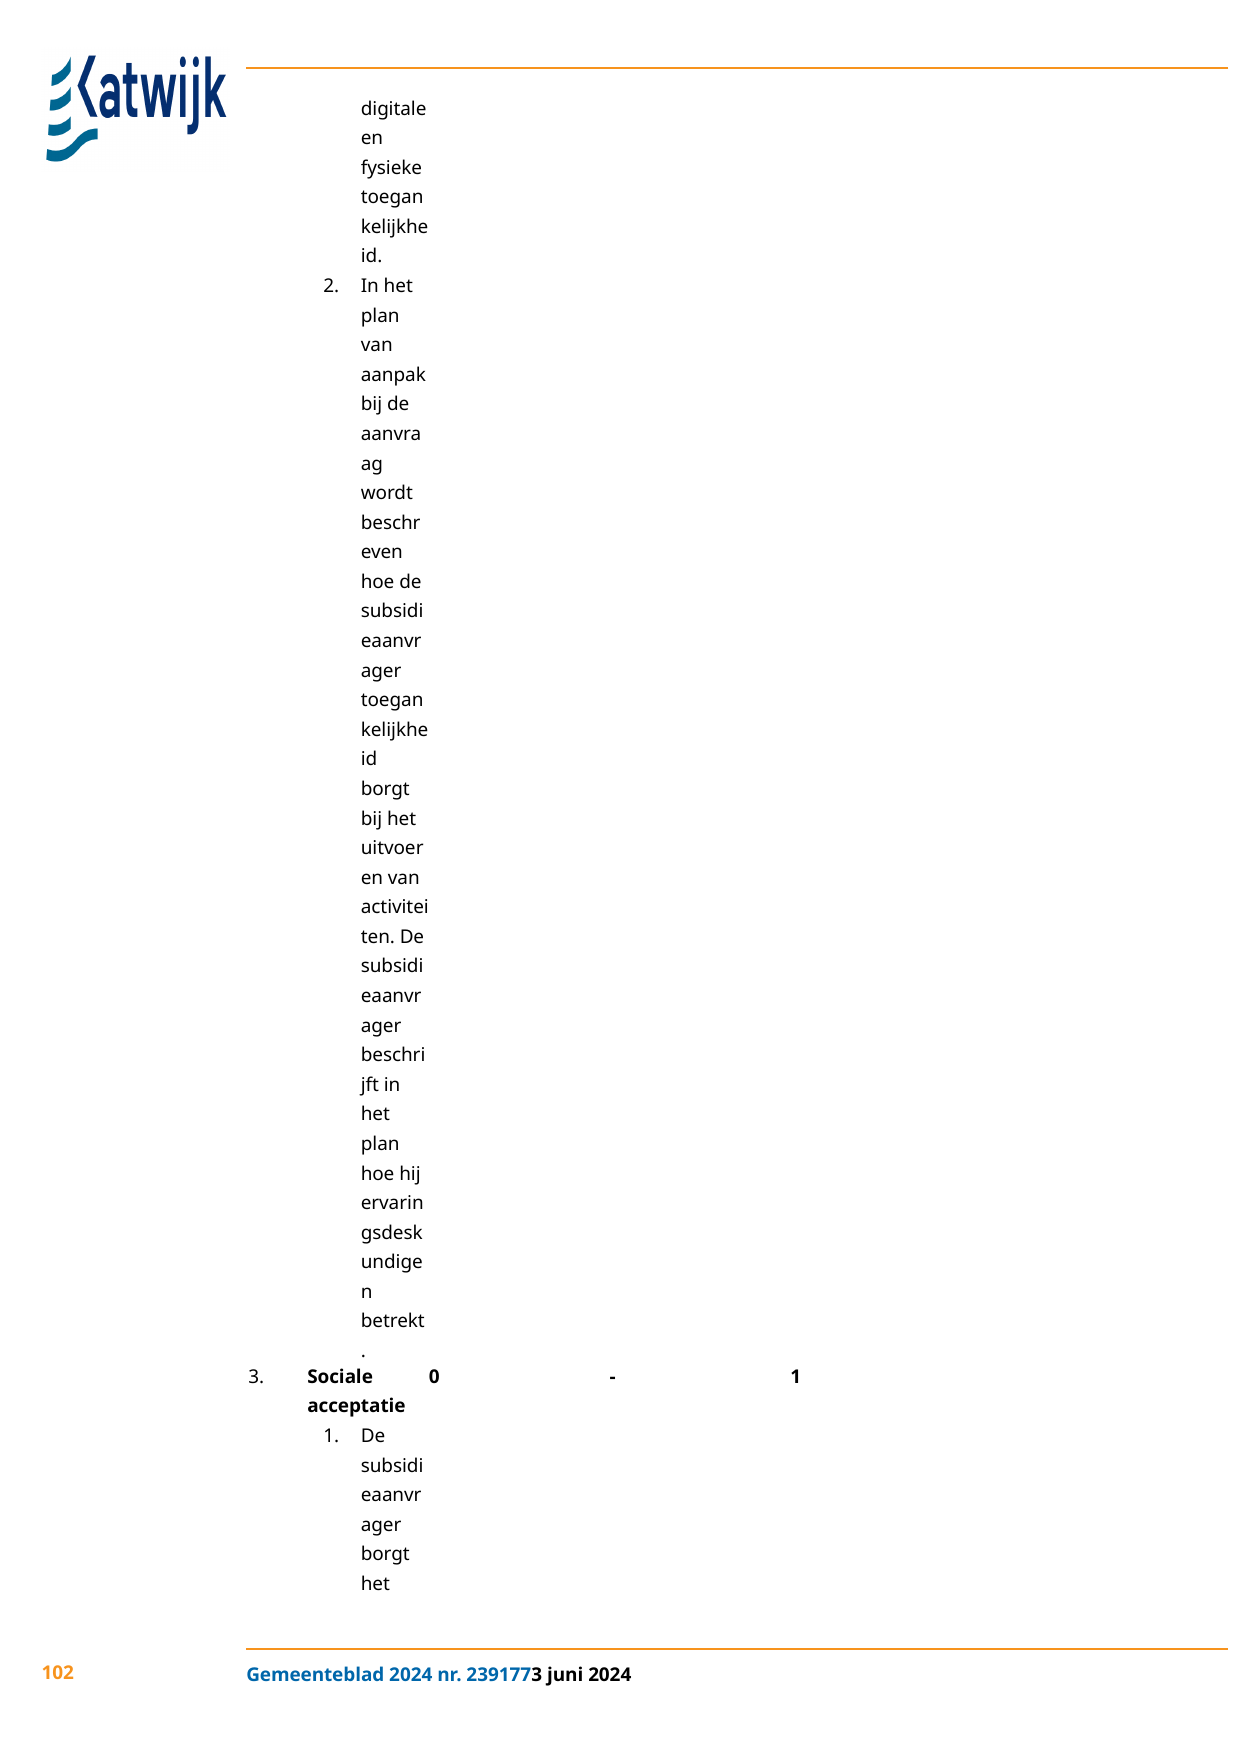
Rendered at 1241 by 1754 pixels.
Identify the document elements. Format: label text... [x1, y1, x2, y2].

table_cell [429, 95, 609, 1363]
table_cell [790, 95, 971, 1363]
picture [41, 47, 231, 172]
table_cell - [609, 1363, 790, 1596]
table_cell digitale en fysieke toegankelijkheid. In het plan van aanpak bij de aanvraag wordt beschreven hoe de subsidieaanvrager toegankelijkheid borgt bij het uitvoeren van activiteiten. De subsidieaanvrager beschrijft in het plan hoe hij ervaringsdeskundigen betrekt. [248, 95, 429, 1363]
table_cell 1 [790, 1363, 971, 1596]
table_cell [971, 95, 1152, 1363]
table_cell - [609, 95, 790, 1363]
table_cell Sociale acceptatie De subsidieaanvrager borgt het [248, 1363, 429, 1596]
table_cell [971, 1363, 1152, 1596]
table_cell 0 [429, 1363, 609, 1596]
